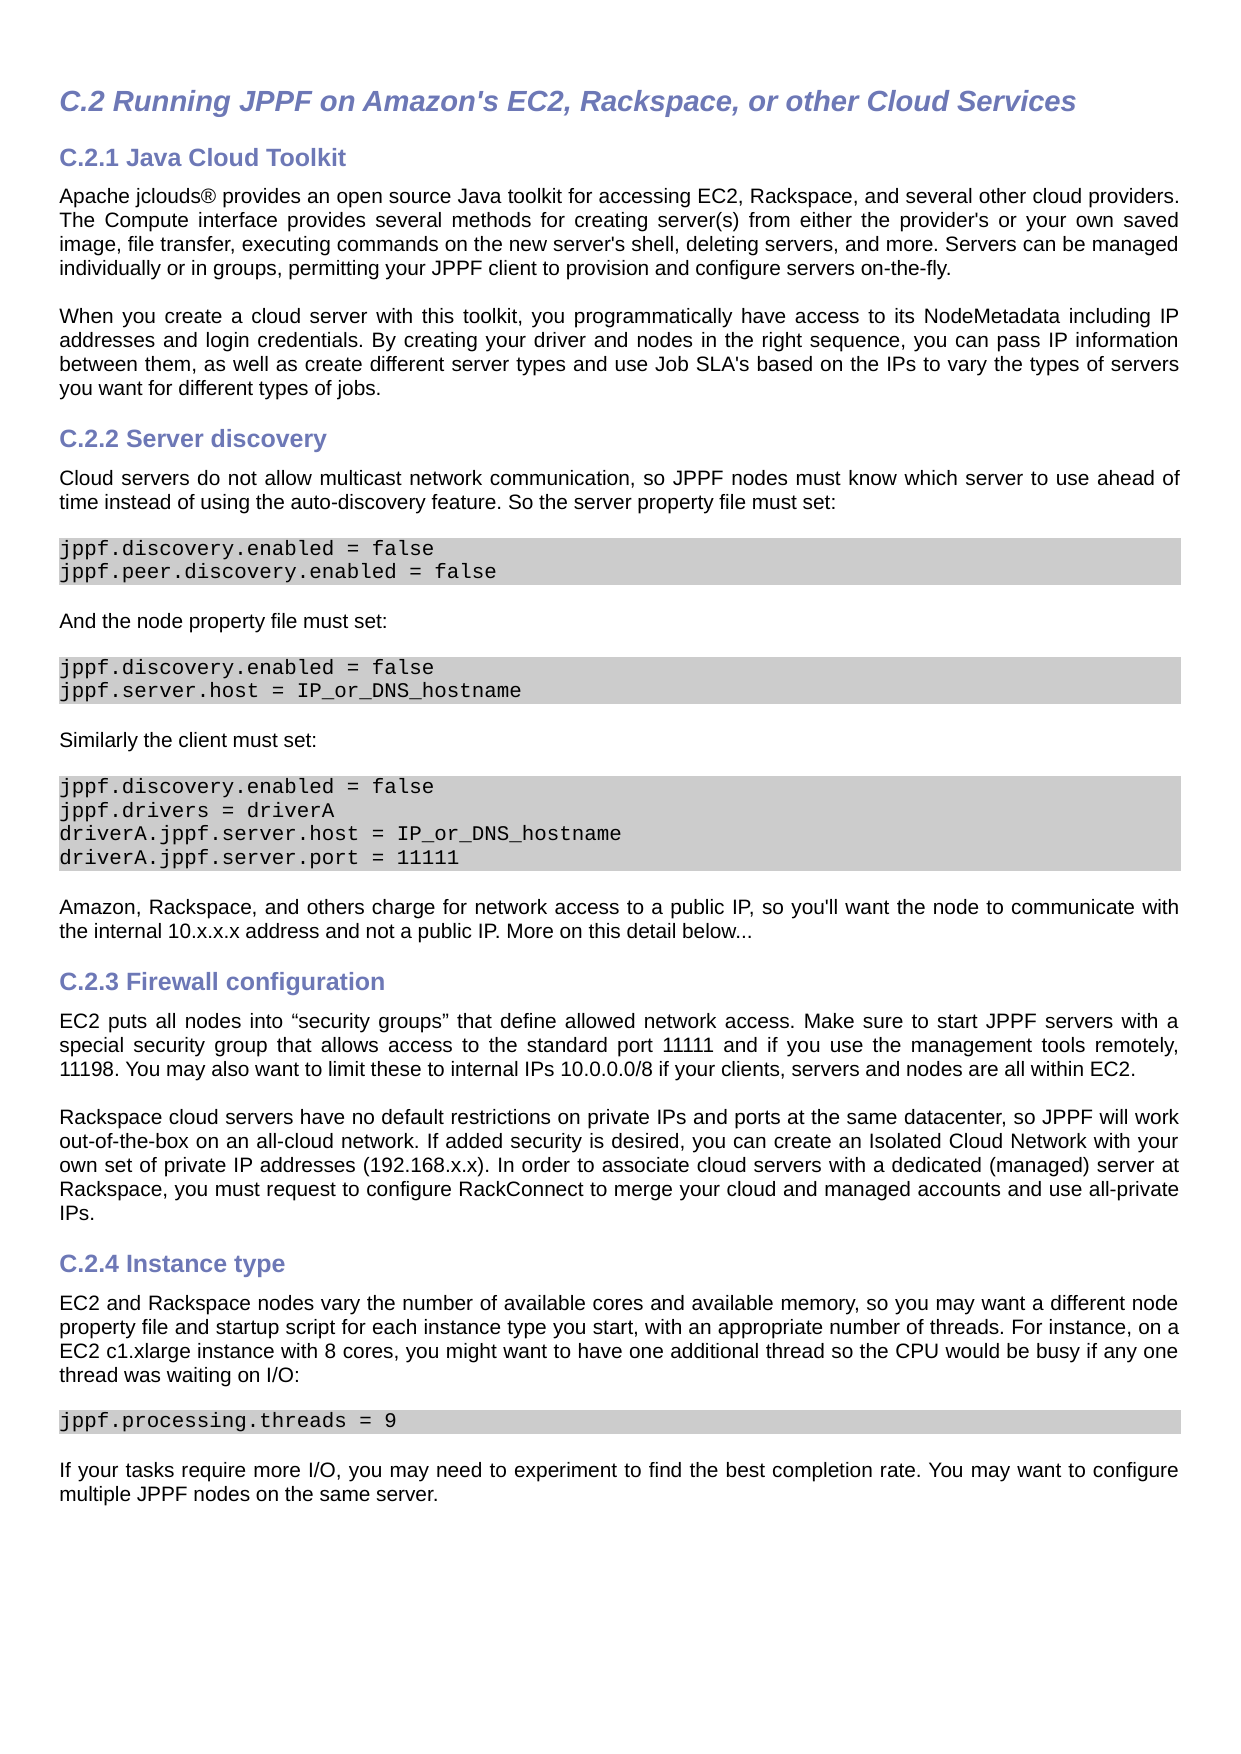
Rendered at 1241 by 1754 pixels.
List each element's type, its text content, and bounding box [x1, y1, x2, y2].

text Amazon, Rackspace, and others charge for network access to a public IP, so you'll want the node to communicate with the internal 10.x.x.x address and not a public IP. More on this detail below... [59, 894, 1181, 942]
text Similarly the client must set: [59, 728, 1181, 752]
text jppf.discovery.enabled = false [59, 538, 1181, 561]
text driverA.jppf.server.port = 11111 [59, 847, 1181, 871]
subtitle Server discovery [59, 424, 1181, 453]
text jppf.discovery.enabled = false [59, 776, 1181, 799]
text Apache jclouds® provides an open source Java toolkit for accessing EC2, Rackspace, and several other cloud providers. The Compute interface provides several methods for creating server(s) from either the provider's or your own saved image, file transfer, executing commands on the new server's shell, deleting servers, and more. Servers can be managed individually or in groups, permitting your JPPF client to provision and configure servers on-the-fly. [59, 184, 1181, 280]
subtitle Instance type [59, 1249, 1181, 1278]
subtitle Firewall configuration [59, 967, 1181, 996]
text jppf.drivers = driverA [59, 799, 1181, 823]
text If your tasks require more I/O, you may need to experiment to find the best completion rate. You may want to configure multiple JPPF nodes on the same server. [59, 1458, 1181, 1506]
text EC2 puts all nodes into “security groups” that define allowed network access. Make sure to start JPPF servers with a special security group that allows access to the standard port 11111 and if you use the management tools remotely, 11198. You may also want to limit these to internal IPs 10.0.0.0/8 if your clients, servers and nodes are all within EC2. [59, 1009, 1181, 1081]
text EC2 and Rackspace nodes vary the number of available cores and available memory, so you may want a different node property file and startup script for each instance type you start, with an appropriate number of threads. For instance, on a EC2 c1.xlarge instance with 8 cores, you might want to have one additional thread so the CPU would be busy if any one thread was waiting on I/O: [59, 1291, 1181, 1386]
text driverA.jppf.server.host = IP_or_DNS_hostname [59, 823, 1181, 847]
text jppf.discovery.enabled = false [59, 657, 1181, 680]
subtitle Running JPPF on Amazon's EC2, Rackspace, or other Cloud Services [59, 84, 1181, 118]
subtitle Java Cloud Toolkit [59, 143, 1181, 171]
text jppf.processing.threads = 9 [59, 1410, 1181, 1434]
text Rackspace cloud servers have no default restrictions on private IPs and ports at the same datacenter, so JPPF will work out-of-the-box on an all-cloud network. If added security is desired, you can create an Isolated Cloud Network with your own set of private IP addresses (192.168.x.x). In order to associate cloud servers with a dedicated (managed) server at Rackspace, you must request to configure RackConnect to merge your cloud and managed accounts and use all-private IPs. [59, 1104, 1181, 1224]
text Cloud servers do not allow multicast network communication, so JPPF nodes must know which server to use ahead of time instead of using the auto-discovery feature. So the server property file must set: [59, 466, 1181, 514]
text When you create a cloud server with this toolkit, you programmatically have access to its NodeMetadata including IP addresses and login credentials. By creating your driver and nodes in the right sequence, you can pass IP information between them, as well as create different server types and use Job SLA's based on the IPs to vary the types of servers you want for different types of jobs. [59, 304, 1181, 399]
text jppf.peer.discovery.enabled = false [59, 561, 1181, 585]
text jppf.server.host = IP_or_DNS_hostname [59, 680, 1181, 704]
text And the node property file must set: [59, 609, 1181, 633]
